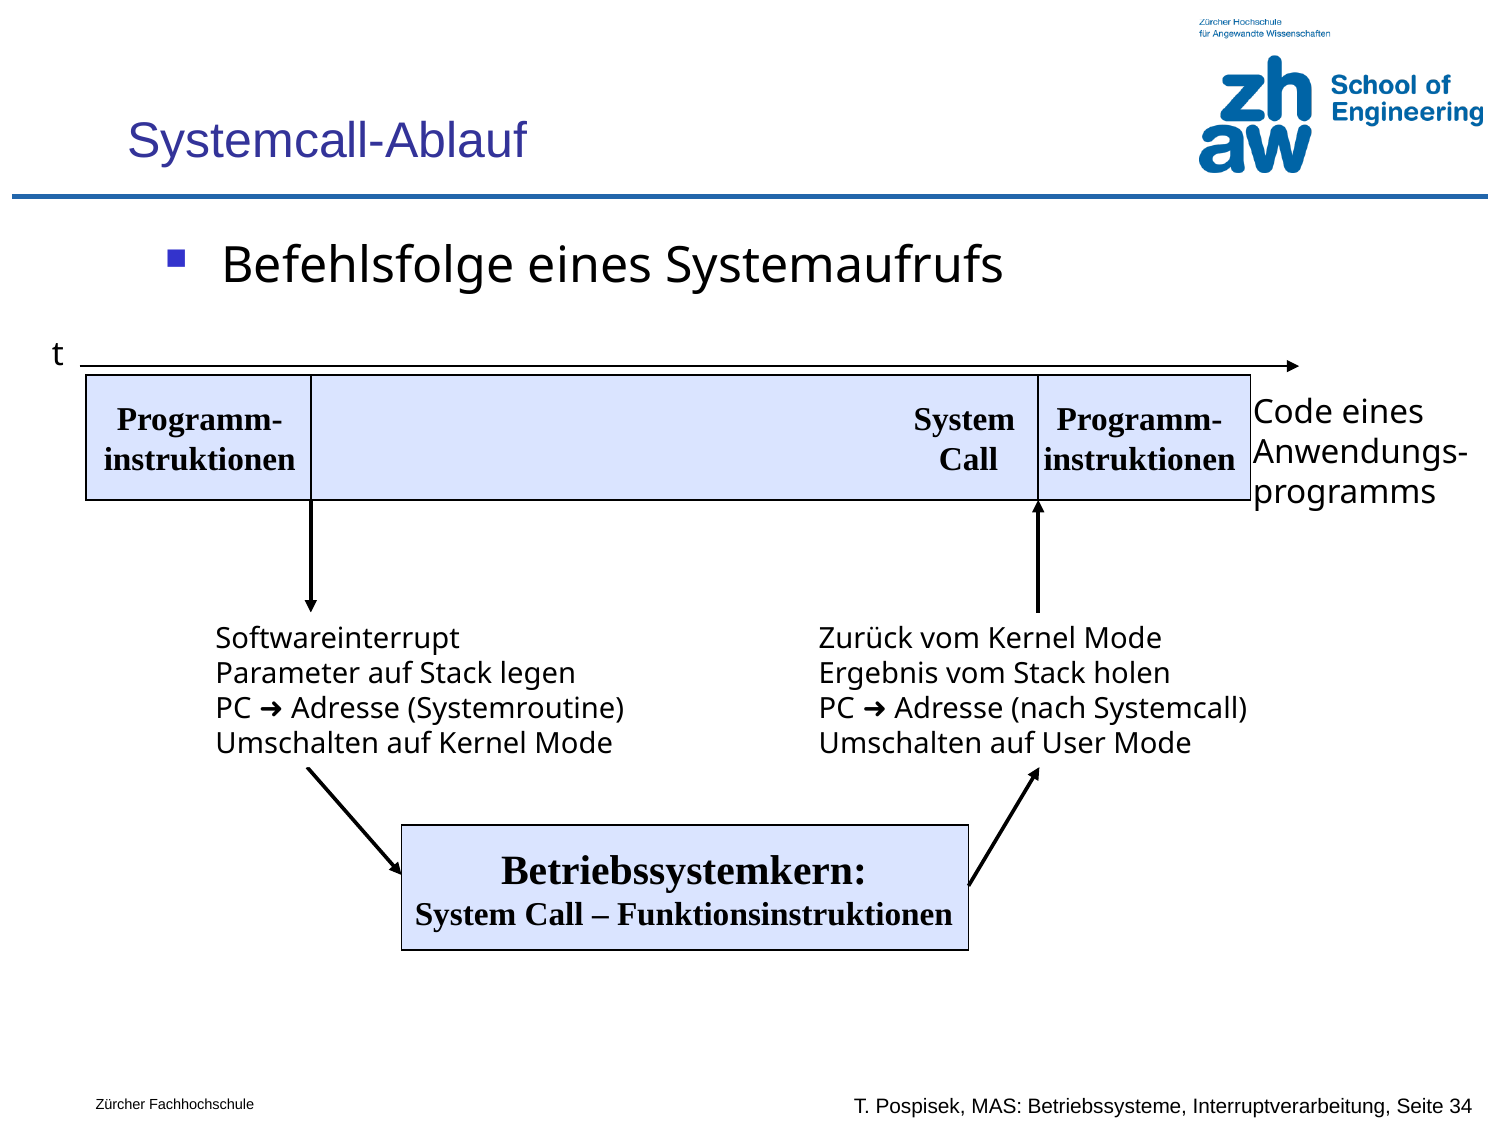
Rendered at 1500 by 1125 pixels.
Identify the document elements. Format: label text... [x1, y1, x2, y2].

text_box t [37, 324, 79, 380]
list Befehlsfolge eines Systemaufrufs [150, 224, 1425, 338]
text_box Programm- instruktionen [85, 375, 310, 500]
text_box Betriebssystemkern: System Call – Funktionsinstruktionen [401, 825, 969, 950]
title Systemcall-Ablauf [112, 66, 1391, 175]
picture [1199, 19, 1483, 173]
text_box Code eines Anwendungs- programms [1238, 383, 1484, 518]
text_box Programm- instruktionen [1038, 375, 1251, 500]
text_box System Call [310, 375, 1038, 500]
text_box Zurück vom Kernel Mode Ergebnis vom Stack holen PC ➜ Adresse (nach Systemcall) Umschalten auf User Mode [803, 612, 1263, 768]
text_box Softwareinterrupt Parameter auf Stack legen PC ➜ Adresse (Systemroutine) Umschalten auf Kernel Mode [200, 612, 640, 768]
